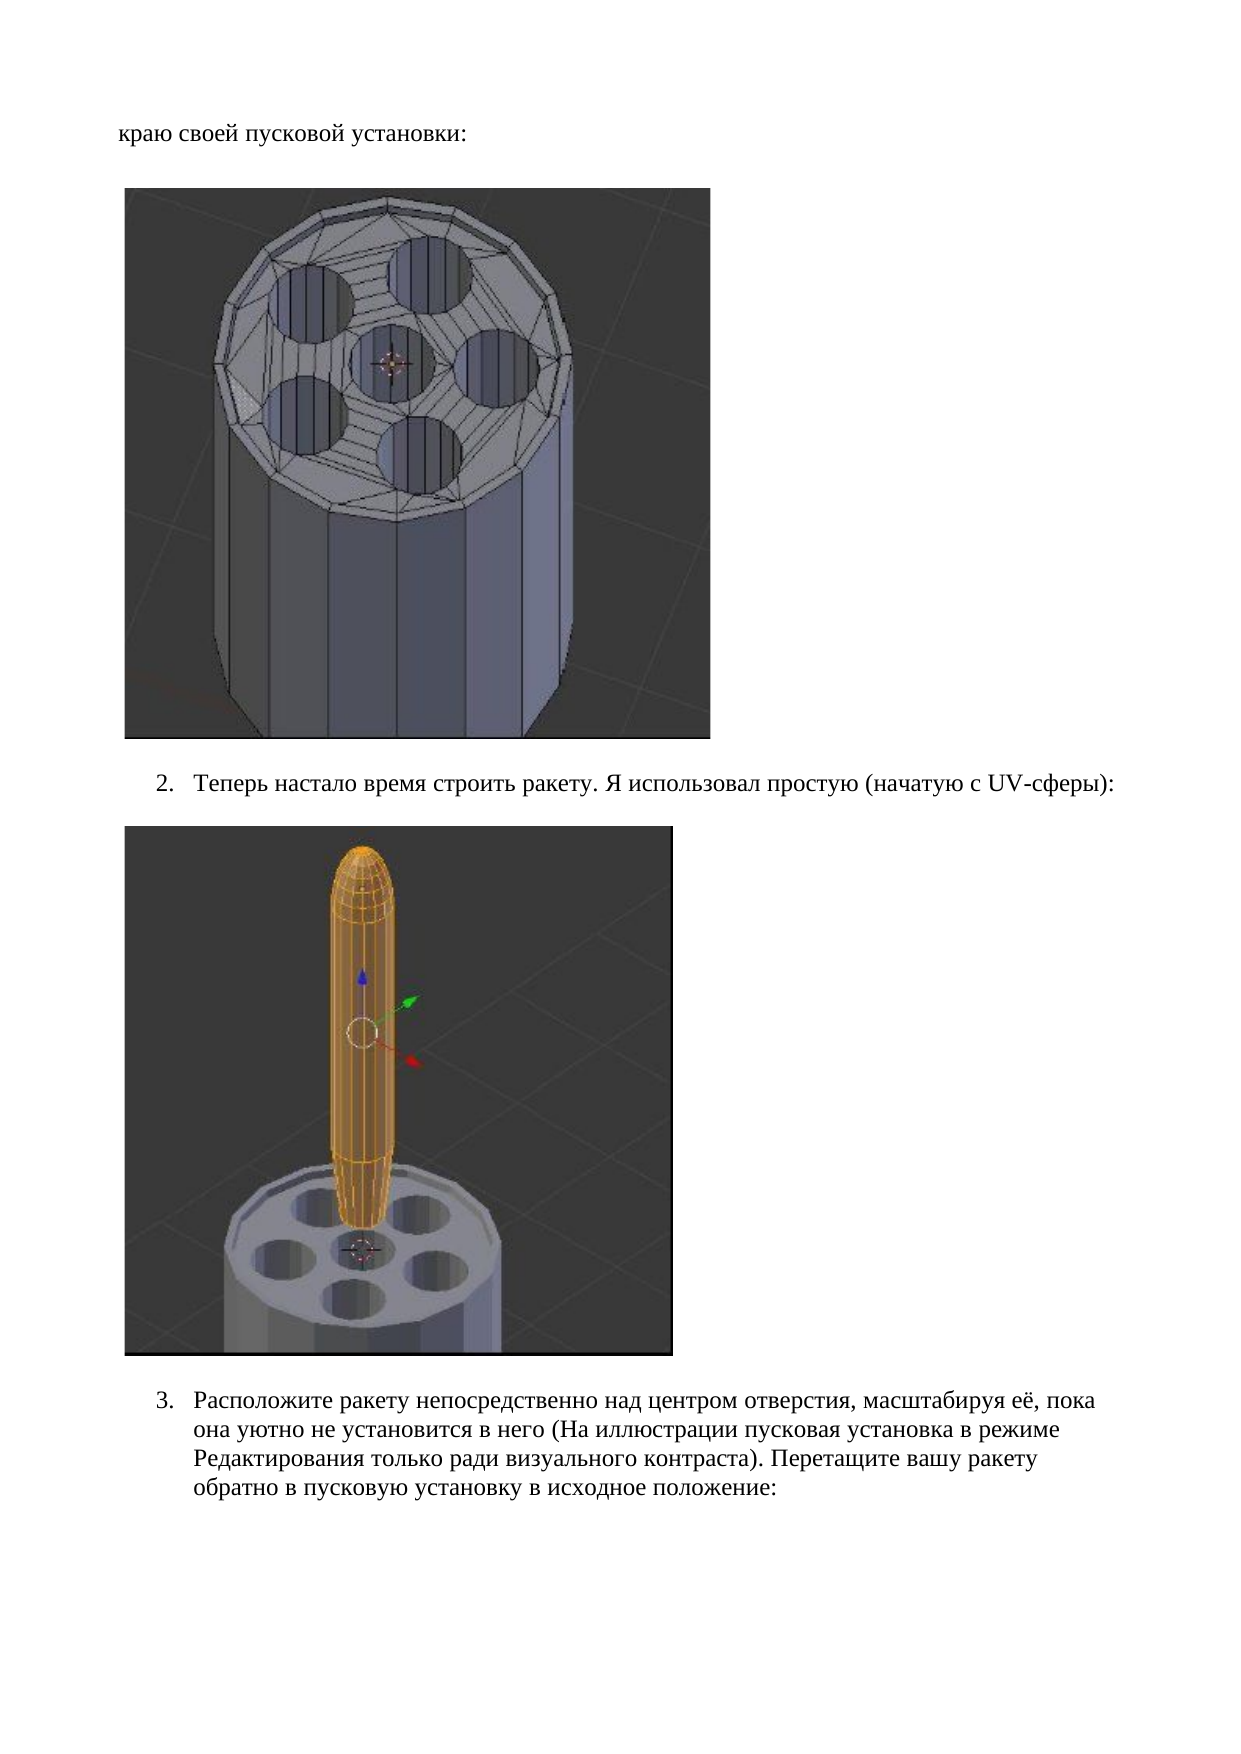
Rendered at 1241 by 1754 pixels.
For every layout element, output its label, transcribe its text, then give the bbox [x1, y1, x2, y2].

list Теперь настало время строить ракету. Я использовал простую (начатую с UV-сферы): [156, 768, 1122, 797]
list Расположите ракету непосредственно над центром отверстия, масштабируя её, пока она уютно не установится в него (На иллюстрации пусковая установка в режиме Редактирования только ради визуального контраста). Перетащите вашу ракету обратно в пусковую установку в исходное положение: [156, 1385, 1122, 1501]
text краю своей пусковой установки: [118, 118, 1122, 147]
picture [124, 188, 711, 739]
picture [124, 826, 673, 1356]
